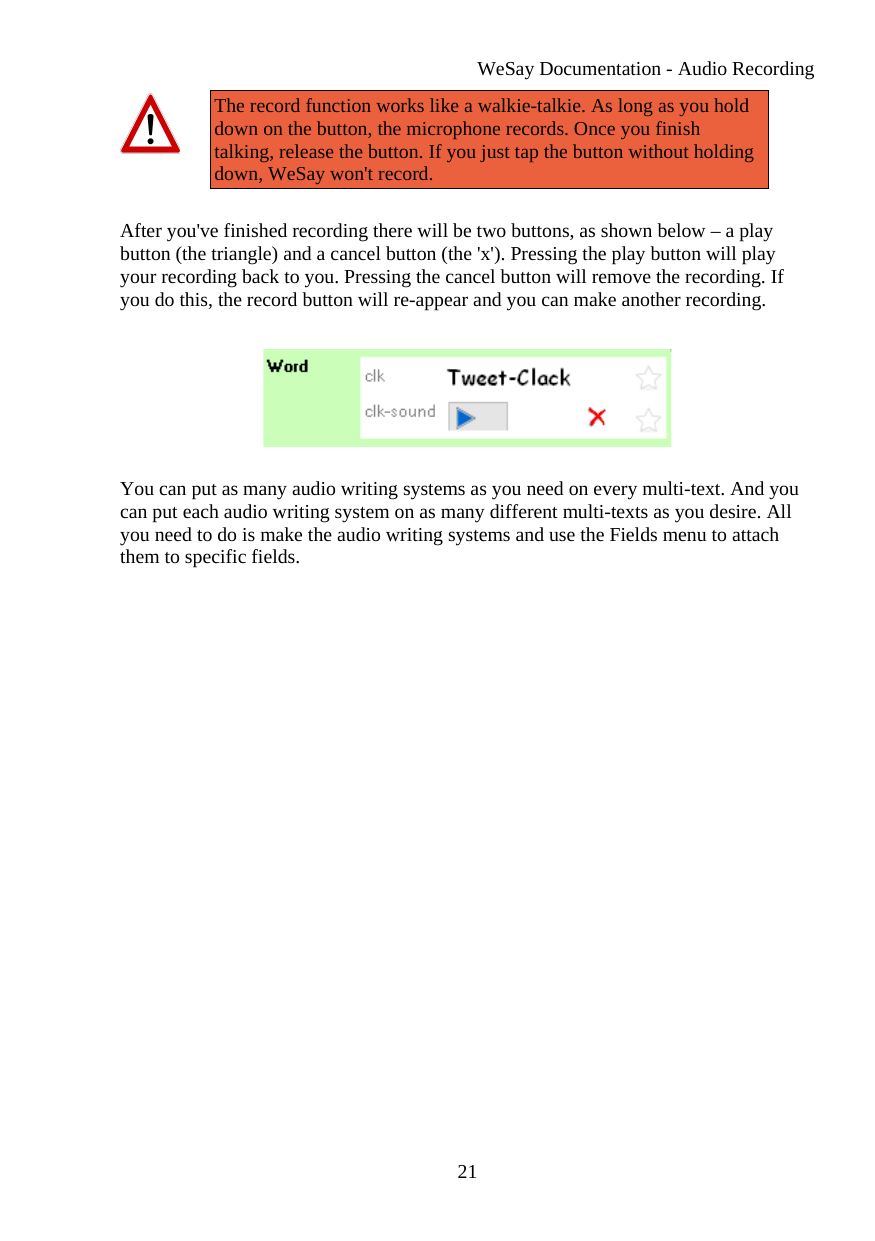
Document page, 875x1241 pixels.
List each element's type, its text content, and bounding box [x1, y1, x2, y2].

text You can put as many audio writing systems as you need on every multi-text. And you can put each audio writing system on as many different multi-texts as you desire. All you need to do is make the audio writing systems and use the Fields menu to attach them to specific fields. [120, 319, 814, 568]
text After you've finished recording there will be two buttons, as shown below – a play button (the triangle) and a cancel button (the 'x'). Pressing the play button will play your recording back to you. Pressing the cancel button will remove the recording. If you do this, the record button will re-appear and you can make another recording. [120, 219, 814, 311]
text The record function works like a walkie-talkie. As long as you hold down on the button, the microphone records. Once you finish talking, release the button. If you just tap the button without holding down, WeSay won't record. [211, 91, 768, 188]
picture [263, 349, 672, 447]
picture [120, 93, 181, 154]
